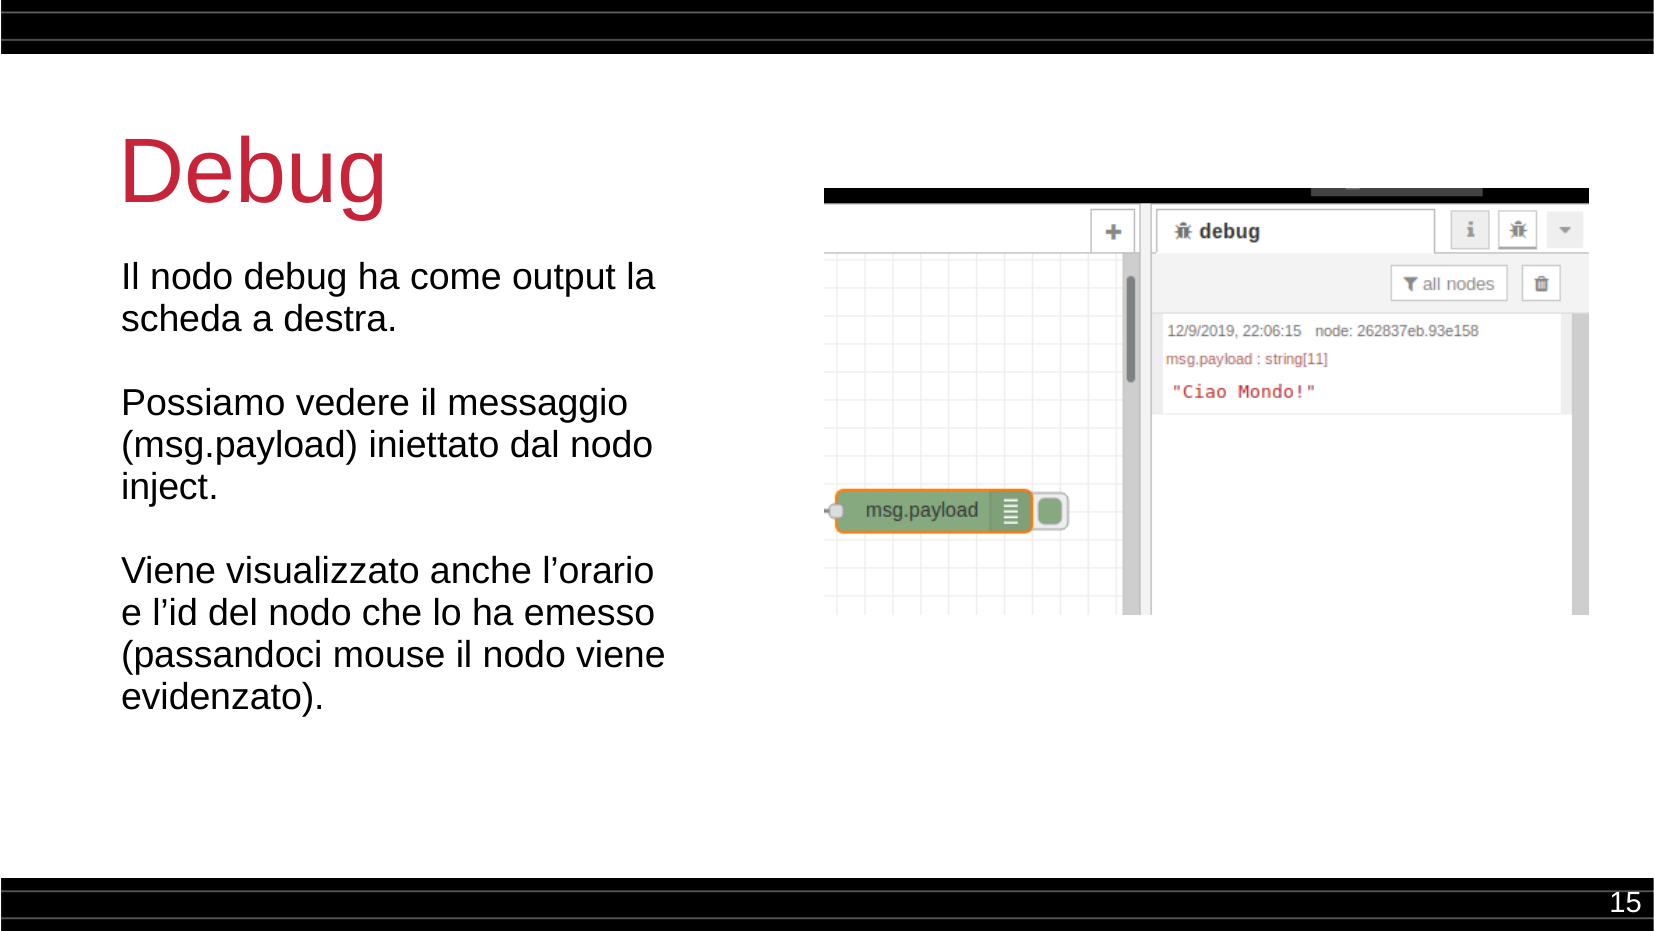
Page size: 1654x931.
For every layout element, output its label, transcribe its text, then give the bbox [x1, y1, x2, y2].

title Debug [118, 92, 1040, 249]
text_box Il nodo debug ha come output la scheda a destra. Possiamo vedere il messaggio (msg.payload) iniettato dal nodo inject. Viene visualizzato anche l’orario e l’id del nodo che lo ha emesso (passandoci mouse il nodo viene evidenzato). [106, 248, 697, 758]
picture [1, 0, 1654, 54]
picture [824, 188, 1589, 615]
picture [1, 878, 1654, 931]
